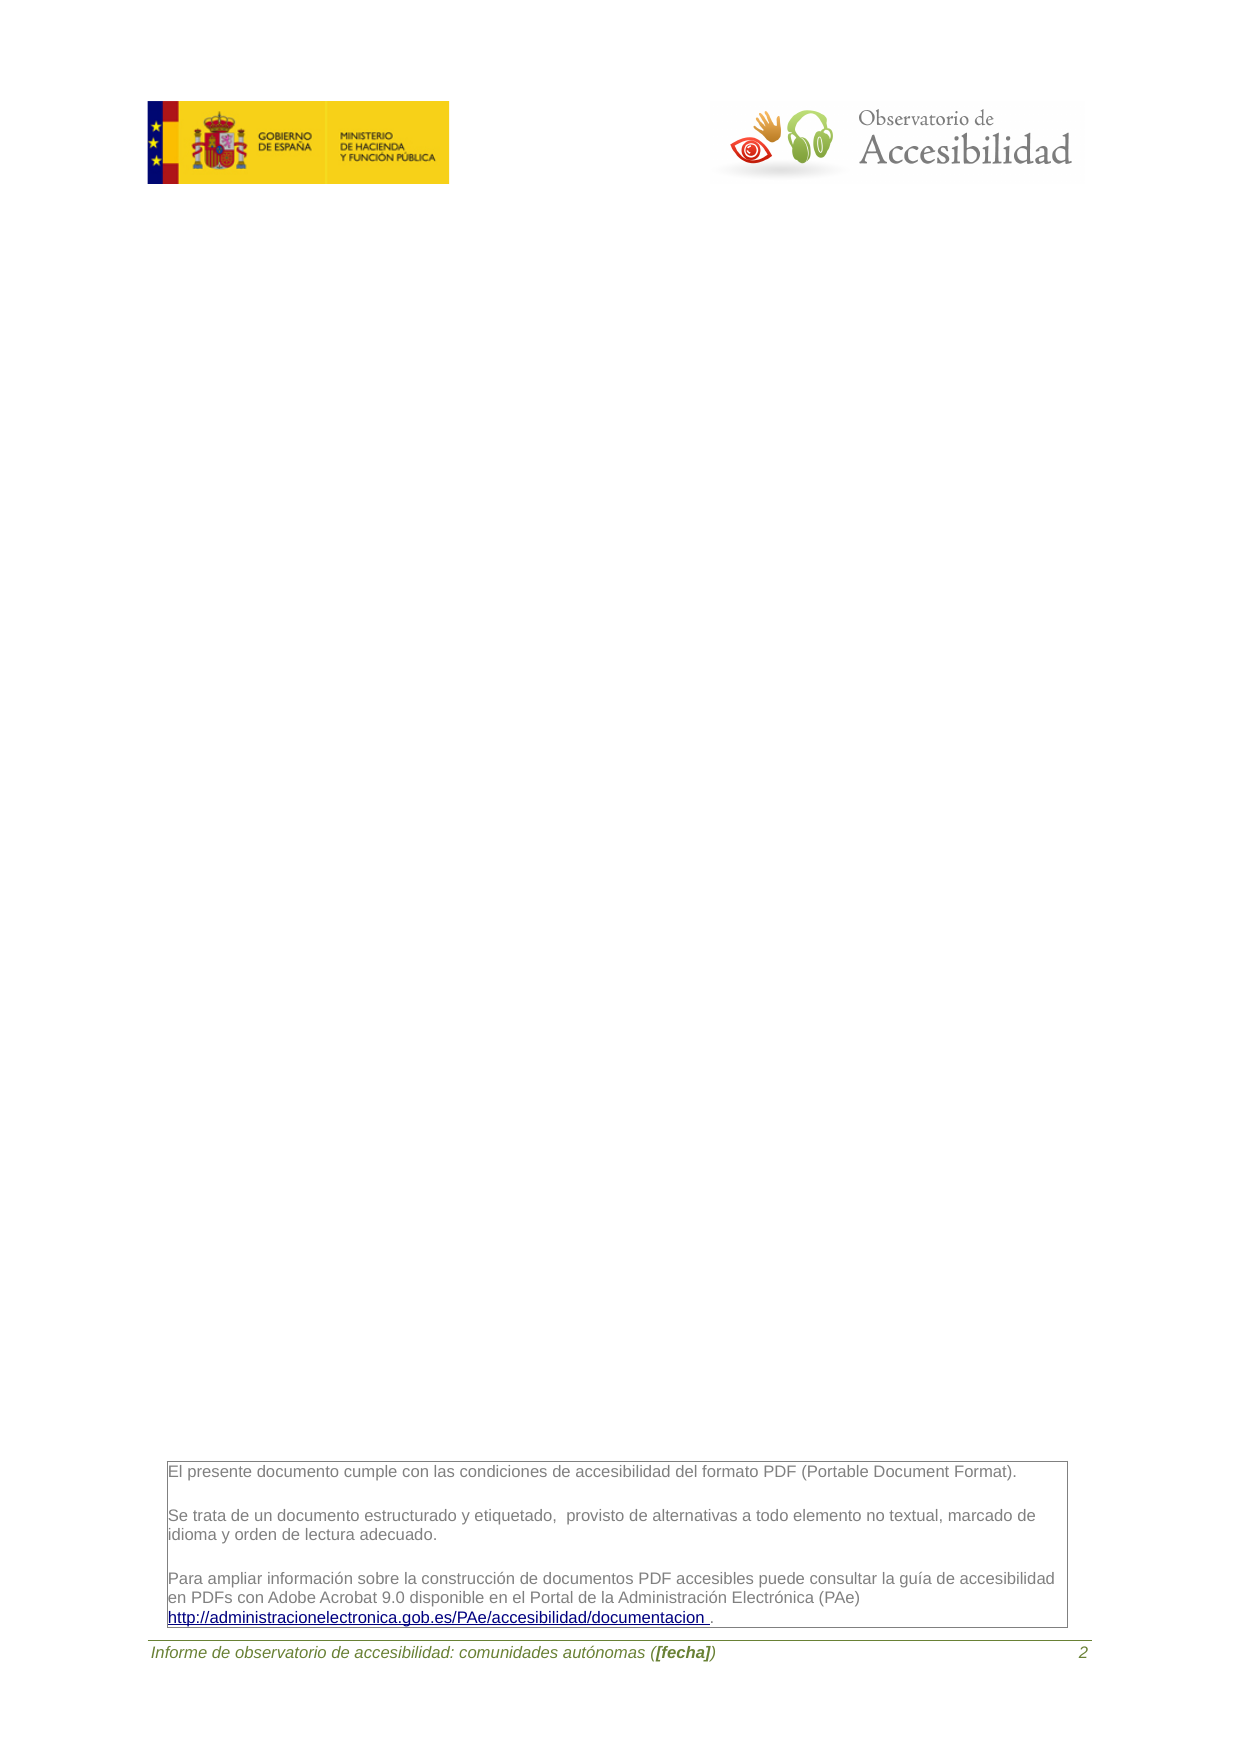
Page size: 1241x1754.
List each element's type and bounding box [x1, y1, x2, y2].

picture [710, 101, 1086, 184]
picture [147, 101, 450, 184]
